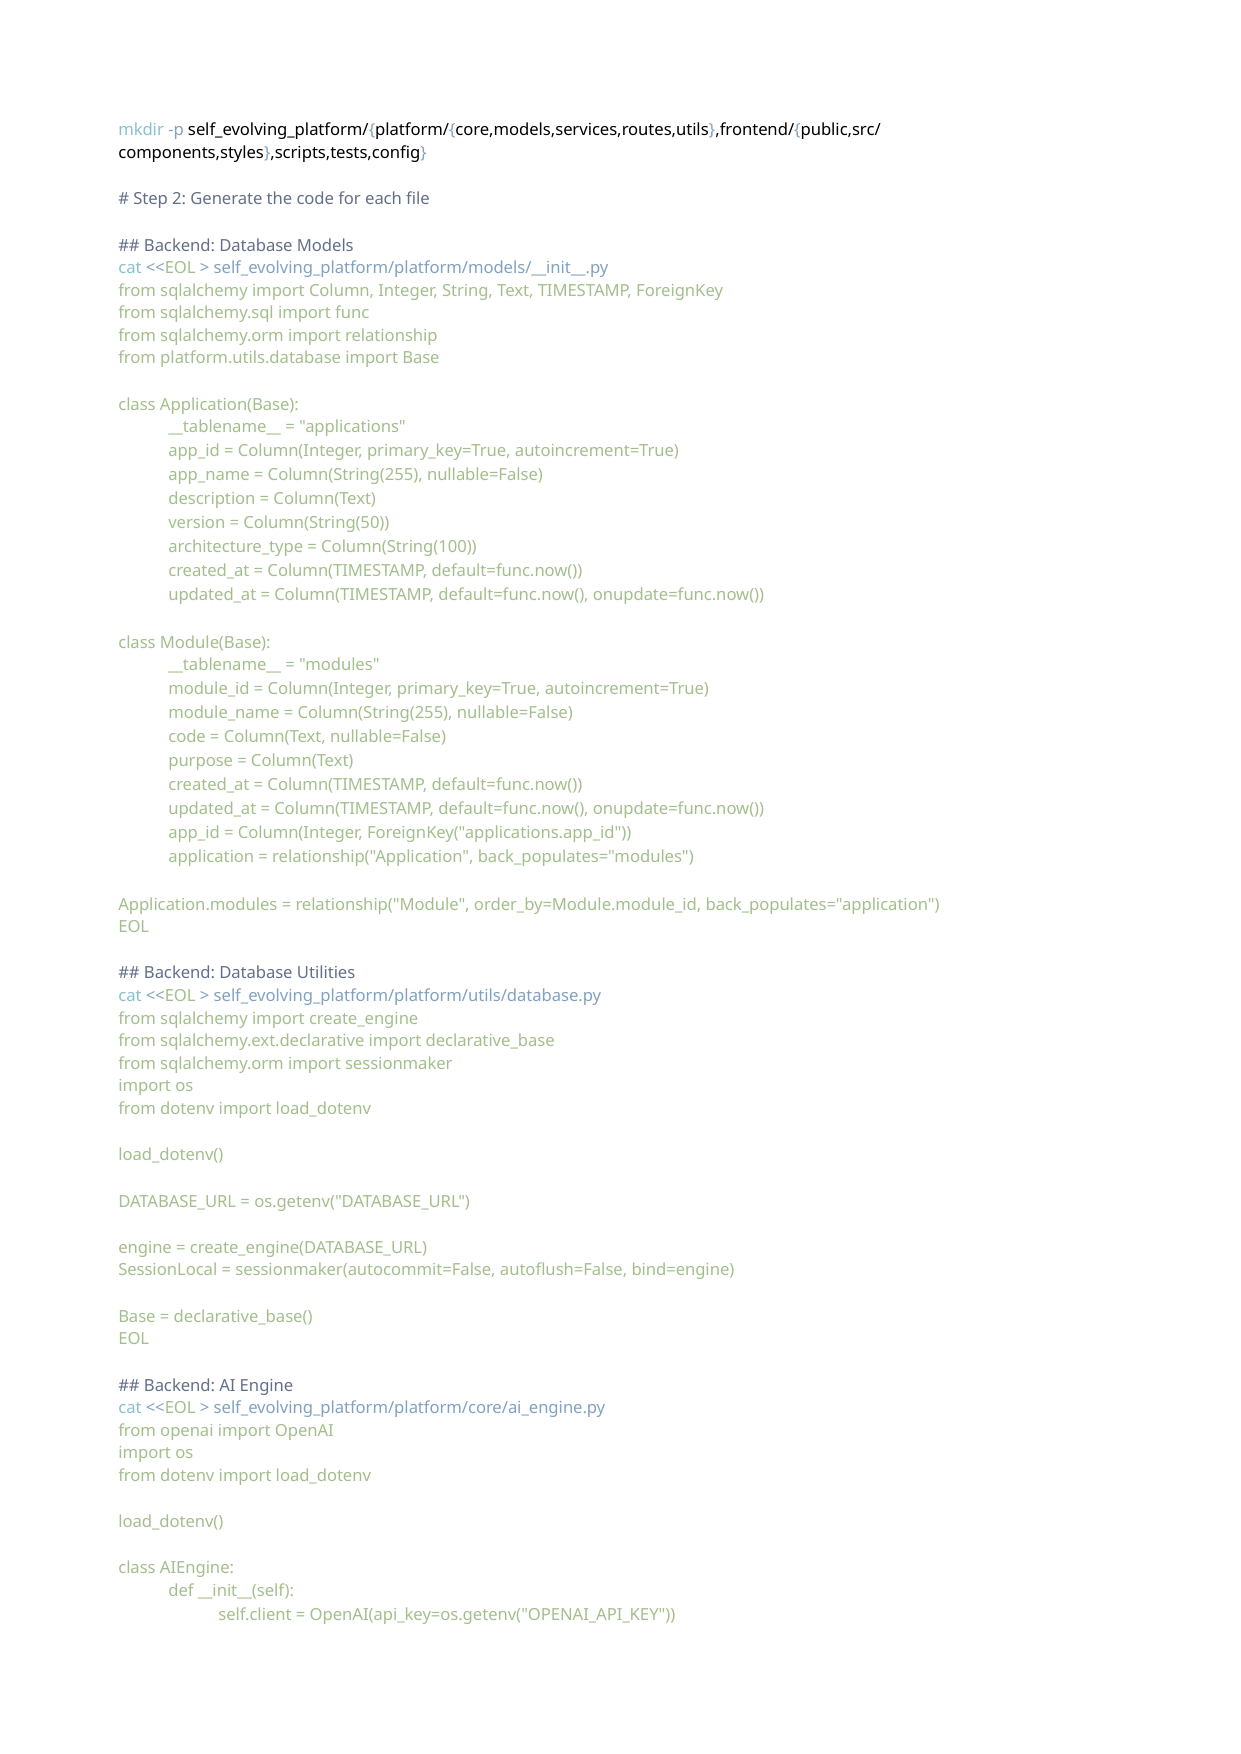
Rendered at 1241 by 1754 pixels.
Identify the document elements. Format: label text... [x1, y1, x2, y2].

text ## Backend: Database Models [118, 233, 1122, 256]
text Application.modules = relationship("Module", order_by=Module.module_id, back_populates="application") [118, 892, 1122, 915]
text import os [118, 1441, 1122, 1464]
text class AIEngine: [118, 1556, 1122, 1579]
text module_name = Column(String(255), nullable=False) [118, 701, 1122, 725]
text from openai import OpenAI [118, 1418, 1122, 1441]
text description = Column(Text) [118, 487, 1122, 511]
text app_id = Column(Integer, ForeignKey("applications.app_id")) [118, 821, 1122, 845]
text __tablename__ = "applications" [118, 415, 1122, 439]
text engine = create_engine(DATABASE_URL) [118, 1236, 1122, 1258]
text def __init__(self): [118, 1579, 1122, 1603]
text from sqlalchemy.sql import func [118, 301, 1122, 324]
text version = Column(String(50)) [118, 511, 1122, 535]
text created_at = Column(TIMESTAMP, default=func.now()) [118, 773, 1122, 797]
text DATABASE_URL = os.getenv("DATABASE_URL") [118, 1189, 1122, 1212]
text load_dotenv() [118, 1143, 1122, 1166]
text from dotenv import load_dotenv [118, 1464, 1122, 1486]
text EOL [118, 1327, 1122, 1349]
text from sqlalchemy.orm import sessionmaker [118, 1052, 1122, 1074]
text from sqlalchemy import Column, Integer, String, Text, TIMESTAMP, ForeignKey [118, 278, 1122, 301]
text updated_at = Column(TIMESTAMP, default=func.now(), onupdate=func.now()) [118, 797, 1122, 821]
text self.client = OpenAI(api_key=os.getenv("OPENAI_API_KEY")) [118, 1603, 1122, 1627]
text module_id = Column(Integer, primary_key=True, autoincrement=True) [118, 677, 1122, 701]
text app_id = Column(Integer, primary_key=True, autoincrement=True) [118, 439, 1122, 463]
text application = relationship("Application", back_populates="modules") [118, 845, 1122, 869]
text cat <<EOL > self_evolving_platform/platform/core/ai_engine.py [118, 1396, 1122, 1418]
text code = Column(Text, nullable=False) [118, 725, 1122, 749]
text Base = declarative_base() [118, 1304, 1122, 1327]
text load_dotenv() [118, 1510, 1122, 1532]
text from sqlalchemy.orm import relationship [118, 324, 1122, 346]
text # Step 2: Generate the code for each file [118, 187, 1122, 209]
text from dotenv import load_dotenv [118, 1097, 1122, 1119]
text mkdir -p self_evolving_platform/{platform/{core,models,services,routes,utils},frontend/{public,src/components,styles},scripts,tests,config} [118, 118, 1122, 163]
text from sqlalchemy.ext.declarative import declarative_base [118, 1029, 1122, 1052]
text architecture_type = Column(String(100)) [118, 535, 1122, 559]
text __tablename__ = "modules" [118, 653, 1122, 677]
text cat <<EOL > self_evolving_platform/platform/utils/database.py [118, 984, 1122, 1006]
text created_at = Column(TIMESTAMP, default=func.now()) [118, 559, 1122, 583]
text import os [118, 1074, 1122, 1097]
text ## Backend: Database Utilities [118, 961, 1122, 984]
text from sqlalchemy import create_engine [118, 1006, 1122, 1029]
text app_name = Column(String(255), nullable=False) [118, 463, 1122, 487]
text class Module(Base): [118, 630, 1122, 653]
text from platform.utils.database import Base [118, 346, 1122, 369]
text ## Backend: AI Engine [118, 1373, 1122, 1396]
text purpose = Column(Text) [118, 749, 1122, 773]
text class Application(Base): [118, 392, 1122, 415]
text updated_at = Column(TIMESTAMP, default=func.now(), onupdate=func.now()) [118, 583, 1122, 607]
text SessionLocal = sessionmaker(autocommit=False, autoflush=False, bind=engine) [118, 1258, 1122, 1281]
text cat <<EOL > self_evolving_platform/platform/models/__init__.py [118, 256, 1122, 278]
text EOL [118, 915, 1122, 937]
